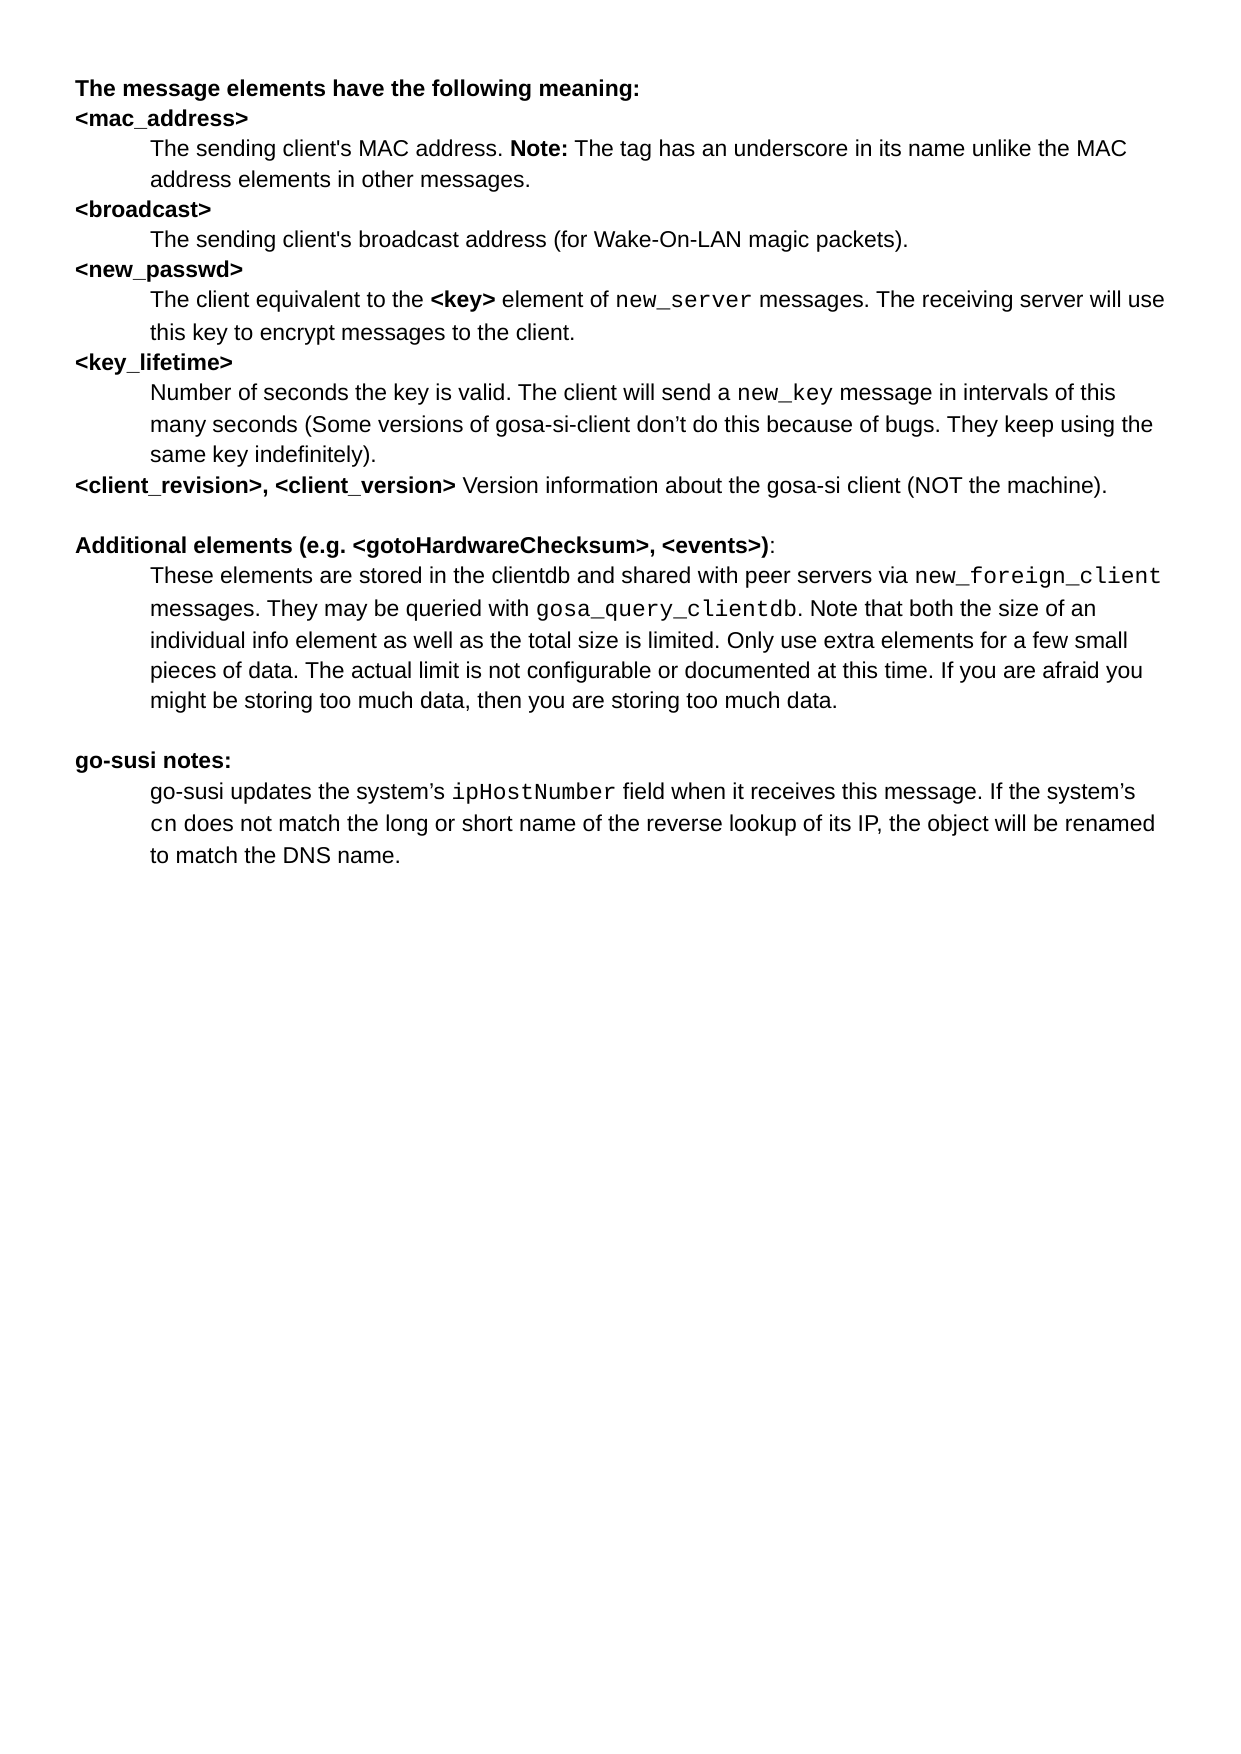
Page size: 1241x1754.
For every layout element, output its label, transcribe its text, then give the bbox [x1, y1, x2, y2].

text <key_lifetime> [75, 349, 1165, 375]
text go-susi updates the system’s ipHostNumber field when it receives this message. If the system’s cn does not match the long or short name of the reverse lookup of its IP, the object will be renamed to match the DNS name. [150, 778, 1165, 868]
text go-susi notes: [75, 747, 1165, 774]
text <mac_address> [75, 105, 1165, 132]
text The client equivalent to the <key> element of new_server messages. The receiving server will use this key to encrypt messages to the client. [150, 286, 1165, 345]
text The sending client's MAC address. Note: The tag has an underscore in its name unlike the MAC address elements in other messages. [150, 135, 1165, 192]
text <client_revision>, <client_version> Version information about the gosa-si client (NOT the machine). [75, 472, 1165, 498]
text <broadcast> [75, 196, 1165, 222]
text These elements are stored in the clientdb and shared with peer servers via new_foreign_client messages. They may be queried with gosa_query_clientdb. Note that both the size of an individual info element as well as the total size is limited. Only use extra elements for a few small pieces of data. The actual limit is not configurable or documented at this time. If you are afraid you might be storing too much data, then you are storing too much data. [150, 562, 1165, 713]
text <new_passwd> [75, 256, 1165, 283]
text Additional elements (e.g. <gotoHardwareChecksum>, <events>): [75, 532, 1165, 558]
text The sending client's broadcast address (for Wake-On-LAN magic packets). [150, 226, 1165, 252]
text The message elements have the following meaning: [75, 75, 1165, 101]
text Number of seconds the key is valid. The client will send a new_key message in intervals of this many seconds (Some versions of gosa-si-client don’t do this because of bugs. They keep using the same key indefinitely). [150, 379, 1165, 468]
